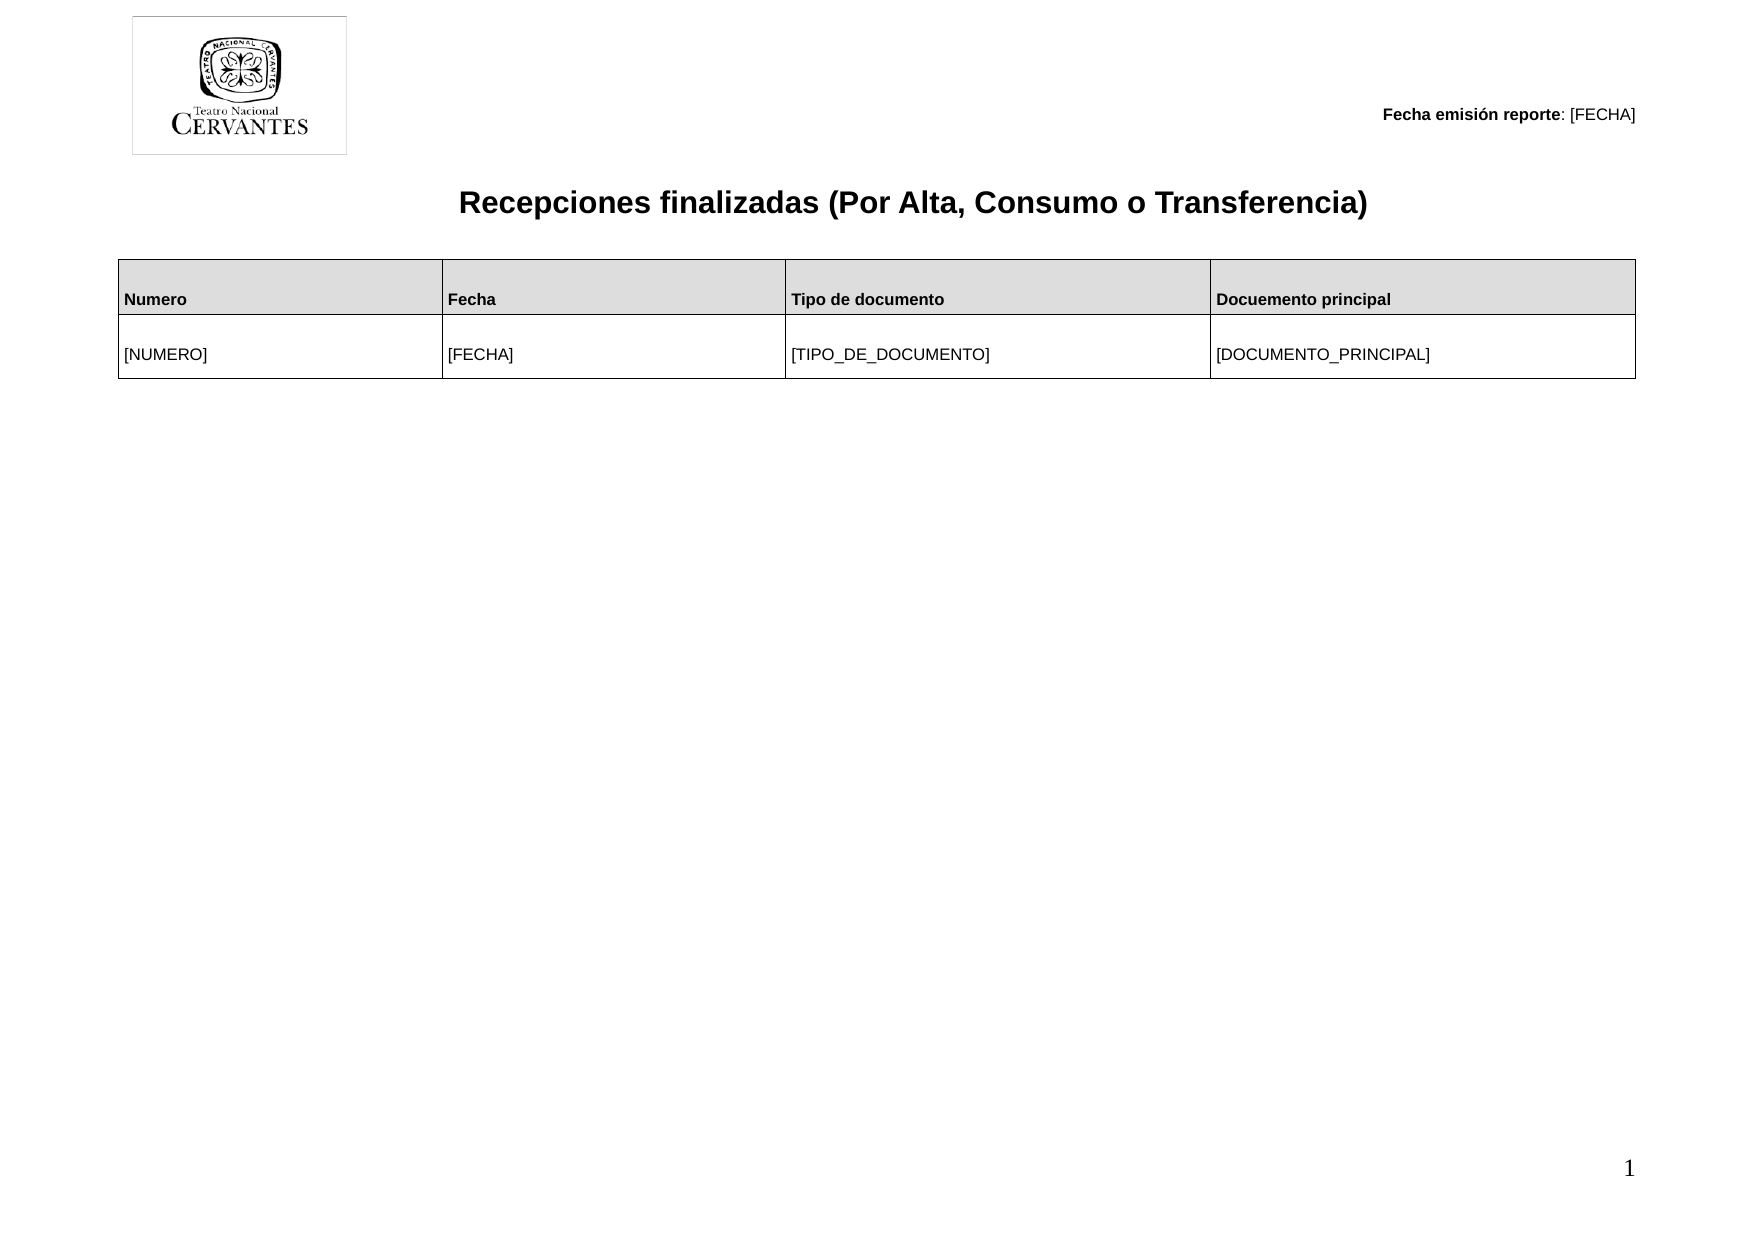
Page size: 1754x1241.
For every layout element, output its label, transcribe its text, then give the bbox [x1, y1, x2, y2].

table_header Numero [119, 260, 442, 314]
table_cell [DOCUMENTO_PRINCIPAL] [1211, 315, 1635, 378]
table_header Fecha [443, 260, 785, 314]
text Recepciones finalizadas (Por Alta, Consumo o Transferencia) [118, 184, 1635, 220]
table_cell [TIPO_DE_DOCUMENTO] [786, 315, 1210, 378]
picture [132, 16, 347, 155]
table_header Tipo de documento [786, 260, 1210, 314]
table_cell [NUMERO] [119, 315, 442, 378]
table_header Docuemento principal [1211, 260, 1635, 314]
table_cell [FECHA] [443, 315, 785, 378]
